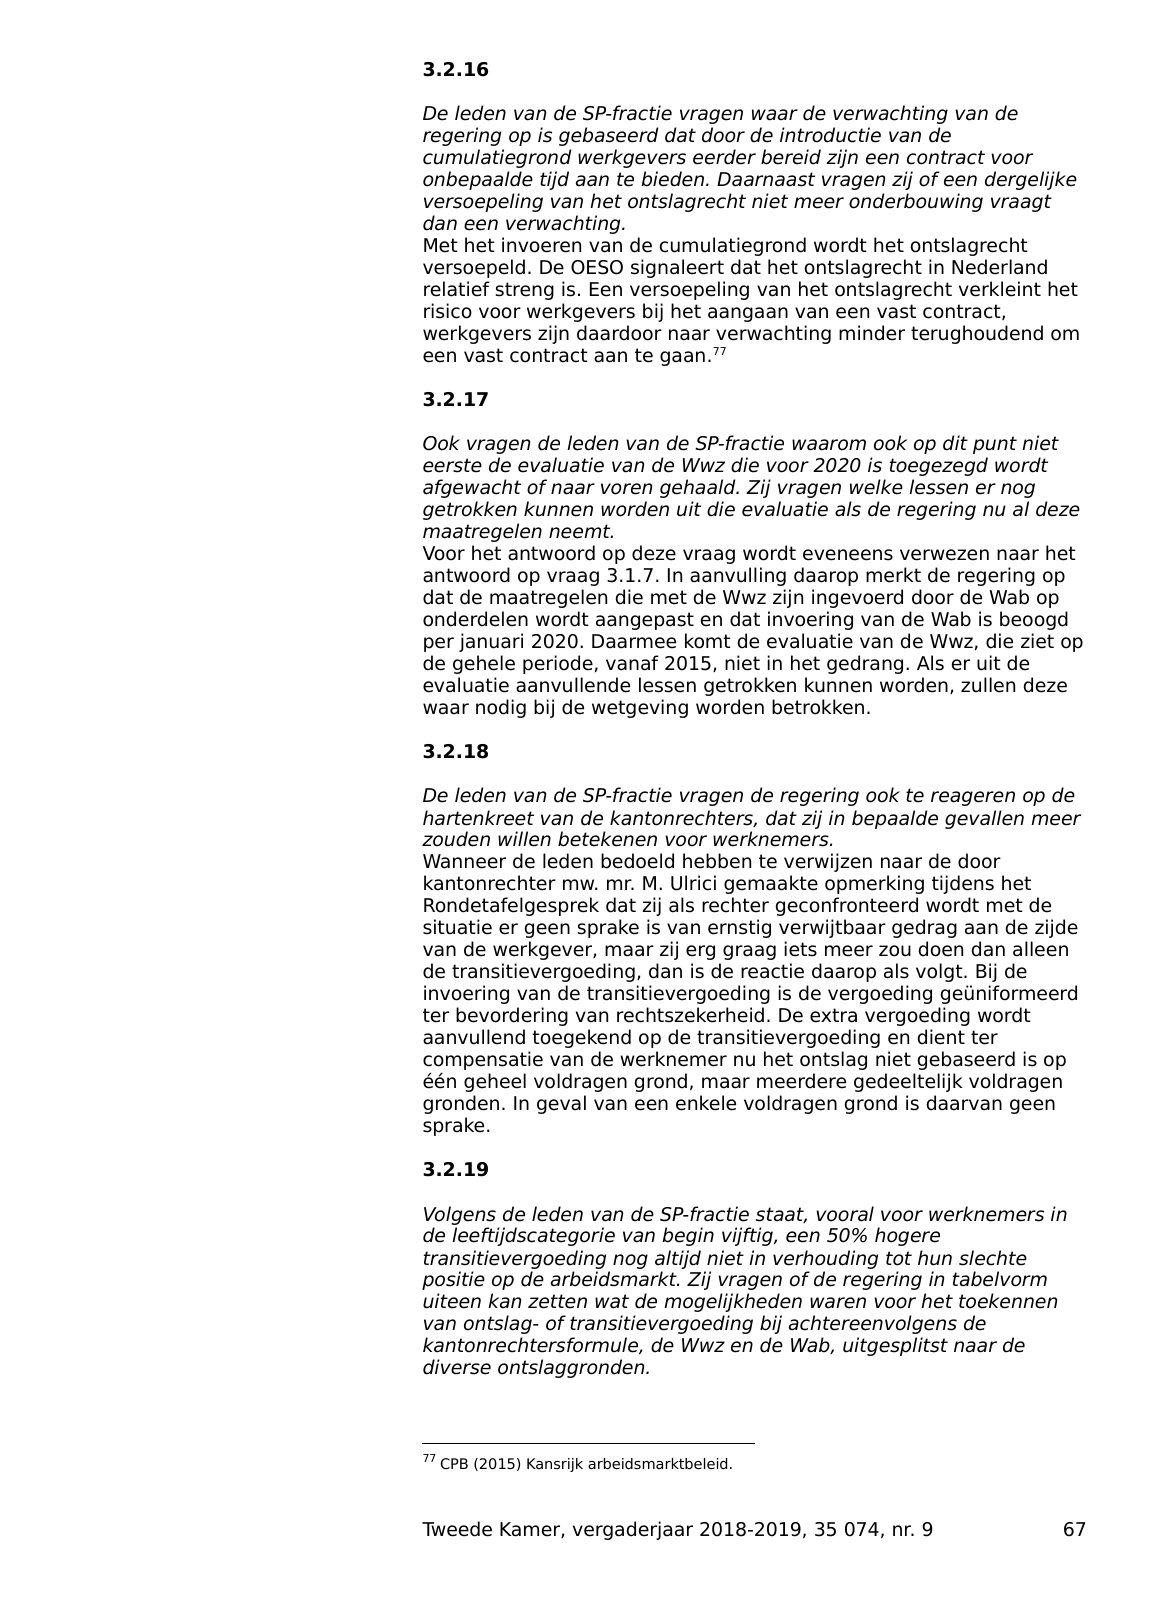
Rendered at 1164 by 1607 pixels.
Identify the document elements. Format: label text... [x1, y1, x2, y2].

text Met het invoeren van de cumulatiegrond wordt het ontslagrecht versoepeld. De OESO signaleert dat het ontslagrecht in Nederland relatief streng is. Een versoepeling van het ontslagrecht verkleint het risico voor werkgevers bij het aangaan van een vast contract, werkgevers zijn daardoor naar verwachting minder terughoudend om een vast contract aan te gaan. [422, 235, 1087, 367]
text Wanneer de leden bedoeld hebben te verwijzen naar de door kantonrechter mw. mr. M. Ulrici gemaakte opmerking tijdens het Rondetafelgesprek dat zij als rechter geconfronteerd wordt met de situatie er geen sprake is van ernstig verwijtbaar gedrag aan de zijde van de werkgever, maar zij erg graag iets meer zou doen dan alleen de transitievergoeding, dan is de reactie daarop als volgt. Bij de invoering van de transitievergoeding is de vergoeding geüniformeerd ter bevordering van rechtszekerheid. De extra vergoeding wordt aanvullend toegekend op de transitievergoeding en dient ter compensatie van de werknemer nu het ontslag niet gebaseerd is op één geheel voldragen grond, maar meerdere gedeeltelijk voldragen gronden. In geval van een enkele voldragen grond is daarvan geen sprake. [422, 851, 1087, 1137]
subtitle 3.2.19 [422, 1159, 1087, 1181]
text De leden van de SP-fractie vragen waar de verwachting van de regering op is gebaseerd dat door de introductie van de cumulatiegrond werkgevers eerder bereid zijn een contract voor onbepaalde tijd aan te bieden. Daarnaast vragen zij of een dergelijke versoepeling van het ontslagrecht niet meer onderbouwing vraagt dan een verwachting. [422, 103, 1087, 235]
subtitle 3.2.18 [422, 741, 1087, 763]
subtitle 3.2.16 [422, 59, 1087, 81]
text Ook vragen de leden van de SP-fractie waarom ook op dit punt niet eerste de evaluatie van de Wwz die voor 2020 is toegezegd wordt afgewacht of naar voren gehaald. Zij vragen welke lessen er nog getrokken kunnen worden uit die evaluatie als de regering nu al deze maatregelen neemt. [422, 433, 1087, 543]
text Volgens de leden van de SP-fractie staat, vooral voor werknemers in de leeftijdscategorie van begin vijftig, een 50% hogere transitievergoeding nog altijd niet in verhouding tot hun slechte positie op de arbeidsmarkt. Zij vragen of de regering in tabelvorm uiteen kan zetten wat de mogelijkheden waren voor het toekennen van ontslag- of transitievergoeding bij achtereenvolgens de kantonrechtersformule, de Wwz en de Wab, uitgesplitst naar de diverse ontslaggronden. [422, 1203, 1087, 1379]
text De leden van de SP-fractie vragen de regering ook te reageren op de hartenkreet van de kantonrechters, dat zij in bepaalde gevallen meer zouden willen betekenen voor werknemers. [422, 785, 1087, 851]
text Voor het antwoord op deze vraag wordt eveneens verwezen naar het antwoord op vraag 3.1.7. In aanvulling daarop merkt de regering op dat de maatregelen die met de Wwz zijn ingevoerd door de Wab op onderdelen wordt aangepast en dat invoering van de Wab is beoogd per januari 2020. Daarmee komt de evaluatie van de Wwz, die ziet op de gehele periode, vanaf 2015, niet in het gedrang. Als er uit de evaluatie aanvullende lessen getrokken kunnen worden, zullen deze waar nodig bij de wetgeving worden betrokken. [422, 543, 1087, 719]
subtitle 3.2.17 [422, 389, 1087, 411]
text CPB (2015) Kansrijk arbeidsmarktbeleid. [422, 1452, 1087, 1474]
